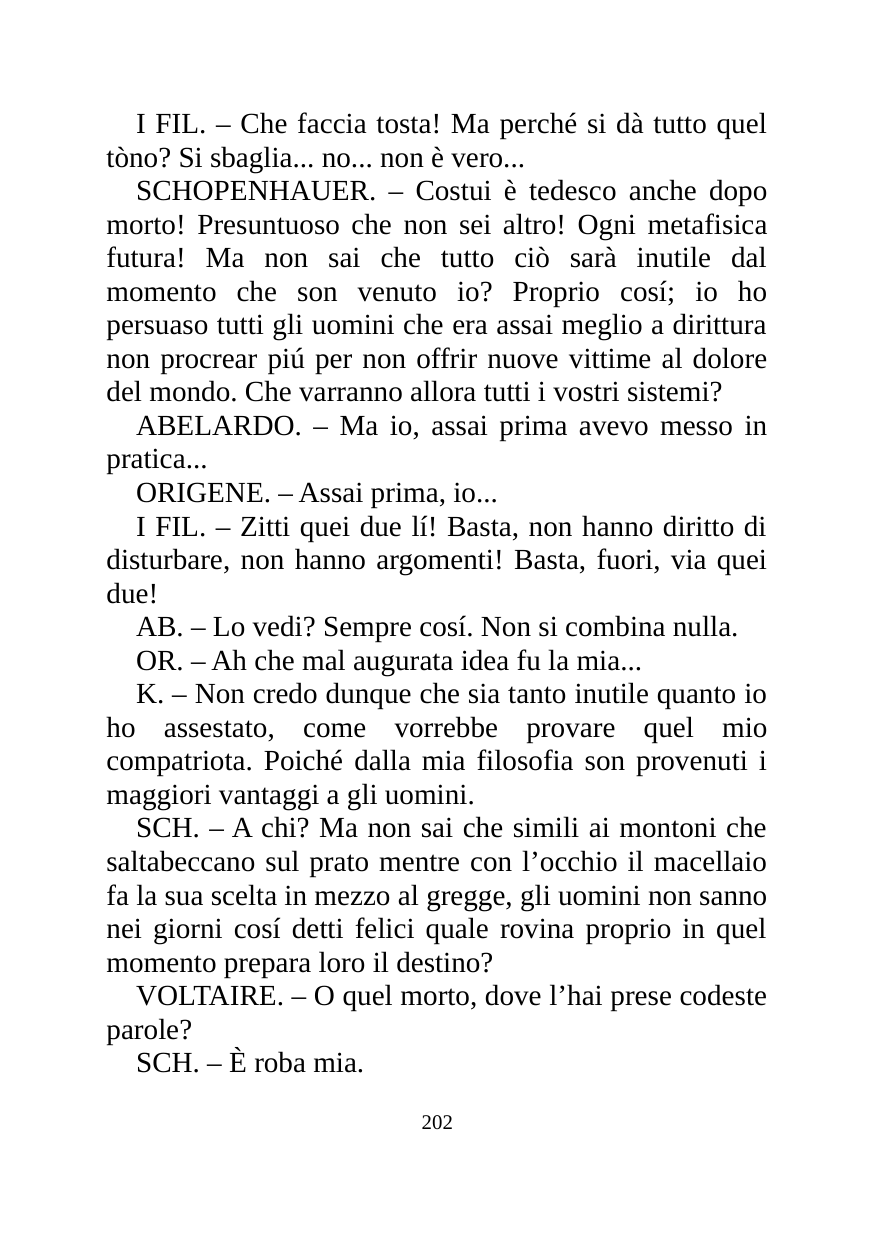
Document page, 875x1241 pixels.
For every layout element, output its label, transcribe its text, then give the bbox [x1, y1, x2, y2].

text AB. – Lo vedi? Sempre cosí. Non si combina nulla. [106, 609, 768, 643]
text OR. – Ah che mal augurata idea fu la mia... [106, 643, 768, 676]
text I FIL. – Che faccia tosta! Ma perché si dà tutto quel tòno? Si sbaglia... no... non è vero... [106, 106, 768, 173]
text SCH. – È roba mia. [106, 1045, 768, 1079]
text SCHOPENHAUER. – Costui è tedesco anche dopo morto! Presuntuoso che non sei altro! Ogni metafisica futura! Ma non sai che tutto ciò sarà inutile dal momento che son venuto io? Proprio cosí; io ho persuaso tutti gli uomini che era assai meglio a dirittura non procrear piú per non offrir nuove vittime al dolore del mondo. Che varranno allora tutti i vostri sistemi? [106, 173, 768, 408]
text K. – Non credo dunque che sia tanto inutile quanto io ho assestato, come vorrebbe provare quel mio compatriota. Poiché dalla mia filosofia son provenuti i maggiori vantaggi a gli uomini. [106, 676, 768, 811]
text I FIL. – Zitti quei due lí! Basta, non hanno diritto di disturbare, non hanno argomenti! Basta, fuori, via quei due! [106, 509, 768, 609]
text SCH. – A chi? Ma non sai che simili ai montoni che saltabeccano sul prato mentre con l’occhio il macellaio fa la sua scelta in mezzo al gregge, gli uomini non sanno nei giorni cosí detti felici quale rovina proprio in quel momento prepara loro il destino? [106, 811, 768, 978]
text VOLTAIRE. – O quel morto, dove l’hai prese codeste parole? [106, 978, 768, 1045]
text ORIGENE. – Assai prima, io... [106, 475, 768, 509]
text ABELARDO. – Ma io, assai prima avevo messo in pratica... [106, 408, 768, 475]
